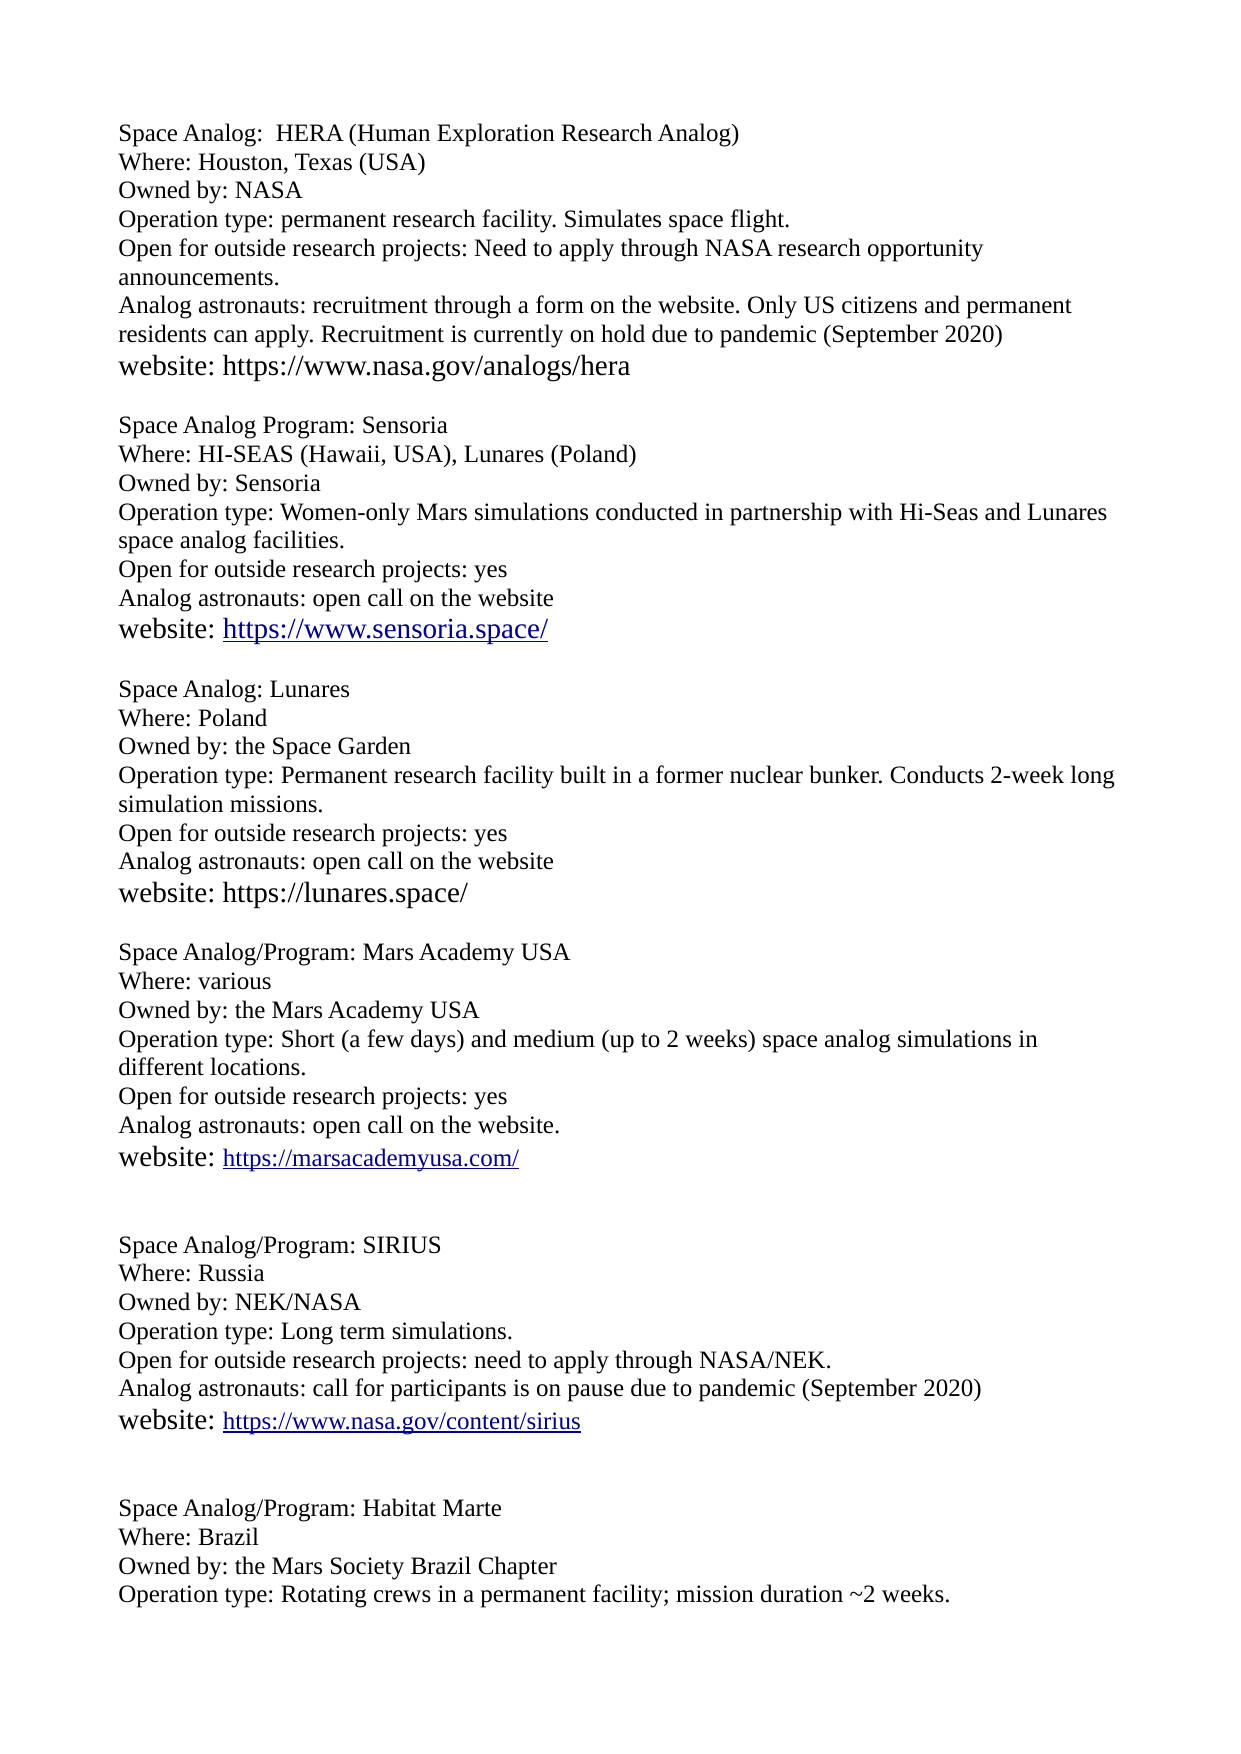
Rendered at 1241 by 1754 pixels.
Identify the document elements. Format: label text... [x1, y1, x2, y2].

text Owned by: the Space Garden [118, 731, 1122, 760]
text Space Analog/Program: Mars Academy USA [118, 937, 1122, 966]
text Space Analog: Lunares [118, 674, 1122, 703]
text Open for outside research projects: yes [118, 1081, 1122, 1110]
text Open for outside research projects: need to apply through NASA/NEK. [118, 1345, 1122, 1373]
text Operation type: Women-only Mars simulations conducted in partnership with Hi-Seas and Lunares space analog facilities. [118, 497, 1122, 554]
text Where: Houston, Texas (USA) [118, 147, 1122, 176]
text Operation type: permanent research facility. Simulates space flight. [118, 204, 1122, 233]
text Operation type: Permanent research facility built in a former nuclear bunker. Conducts 2-week long simulation missions. [118, 760, 1122, 818]
text Operation type: Short (a few days) and medium (up to 2 weeks) space analog simulations in different locations. [118, 1024, 1122, 1081]
text Space Analog/Program: SIRIUS [118, 1230, 1122, 1258]
text Open for outside research projects: yes [118, 554, 1122, 583]
text Where: Russia [118, 1258, 1122, 1287]
text website: https://www.nasa.gov/content/sirius [118, 1402, 1122, 1436]
text Open for outside research projects: Need to apply through NASA research opportunity announcements. [118, 233, 1122, 291]
text Analog astronauts: open call on the website. [118, 1110, 1122, 1139]
text website: https://www.nasa.gov/analogs/hera [118, 348, 1122, 382]
text Analog astronauts: call for participants is on pause due to pandemic (September 2020) [118, 1373, 1122, 1402]
text website: https://lunares.space/ [118, 875, 1122, 909]
text Space Analog/Program: Habitat Marte [118, 1493, 1122, 1522]
text Space Analog Program: Sensoria [118, 410, 1122, 439]
text Where: Brazil [118, 1522, 1122, 1551]
text Where: various [118, 966, 1122, 995]
text Open for outside research projects: yes [118, 818, 1122, 846]
text Where: HI-SEAS (Hawaii, USA), Lunares (Poland) [118, 439, 1122, 468]
text Space Analog: HERA (Human Exploration Research Analog) [118, 118, 1122, 147]
text Operation type: Rotating crews in a permanent facility; mission duration ~2 weeks. [118, 1579, 1122, 1608]
text website: https://www.sensoria.space/ [118, 612, 1122, 645]
text Owned by: the Mars Society Brazil Chapter [118, 1551, 1122, 1579]
text Analog astronauts: open call on the website [118, 583, 1122, 612]
text Operation type: Long term simulations. [118, 1316, 1122, 1345]
text Owned by: NASA [118, 176, 1122, 204]
text Analog astronauts: recruitment through a form on the website. Only US citizens and permanent residents can apply. Recruitment is currently on hold due to pandemic (September 2020) [118, 291, 1122, 348]
text Owned by: the Mars Academy USA [118, 995, 1122, 1024]
text Where: Poland [118, 703, 1122, 731]
text Owned by: NEK/NASA [118, 1287, 1122, 1316]
text Analog astronauts: open call on the website [118, 846, 1122, 875]
text Owned by: Sensoria [118, 468, 1122, 497]
text website: https://marsacademyusa.com/ [118, 1139, 1122, 1172]
